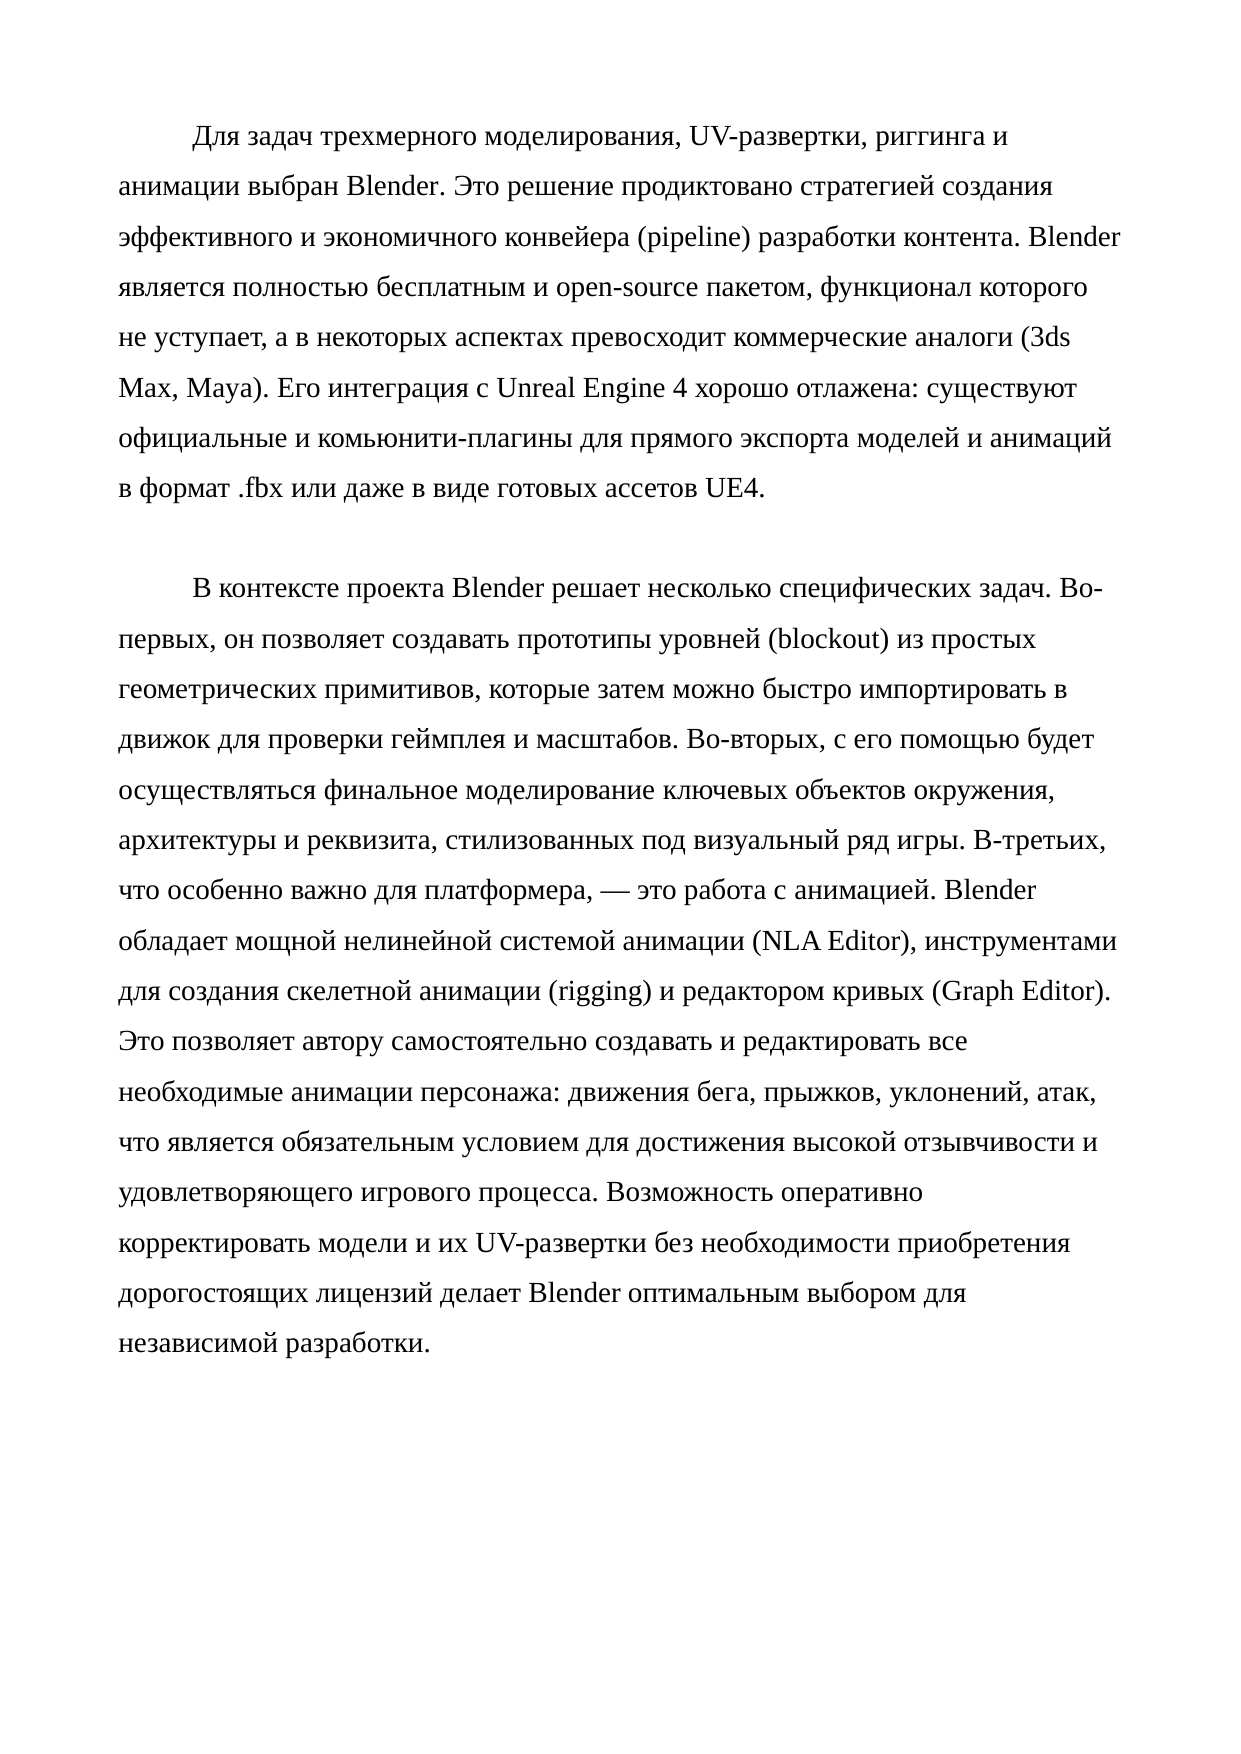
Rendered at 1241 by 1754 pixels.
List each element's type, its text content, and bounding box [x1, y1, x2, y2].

text В контексте проекта Blender решает несколько специфических задач. Во-первых, он позволяет создавать прототипы уровней (blockout) из простых геометрических примитивов, которые затем можно быстро импортировать в движок для проверки геймплея и масштабов. Во-вторых, с его помощью будет осуществляться финальное моделирование ключевых объектов окружения, архитектуры и реквизита, стилизованных под визуальный ряд игры. В-третьих, что особенно важно для платформера, — это работа с анимацией. Blender обладает мощной нелинейной системой анимации (NLA Editor), инструментами для создания скелетной анимации (rigging) и редактором кривых (Graph Editor). Это позволяет автору самостоятельно создавать и редактировать все необходимые анимации персонажа: движения бега, прыжков, уклонений, атак, что является обязательным условием для достижения высокой отзывчивости и удовлетворяющего игрового процесса. Возможность оперативно корректировать модели и их UV-развертки без необходимости приобретения дорогостоящих лицензий делает Blender оптимальным выбором для независимой разработки. [118, 571, 1122, 1359]
text Для задач трехмерного моделирования, UV-развертки, риггинга и анимации выбран Blender. Это решение продиктовано стратегией создания эффективного и экономичного конвейера (pipeline) разработки контента. Blender является полностью бесплатным и open-source пакетом, функционал которого не уступает, а в некоторых аспектах превосходит коммерческие аналоги (3ds Max, Maya). Его интеграция с Unreal Engine 4 хорошо отлажена: существуют официальные и комьюнити-плагины для прямого экспорта моделей и анимаций в формат .fbx или даже в виде готовых ассетов UE4. [118, 118, 1122, 504]
